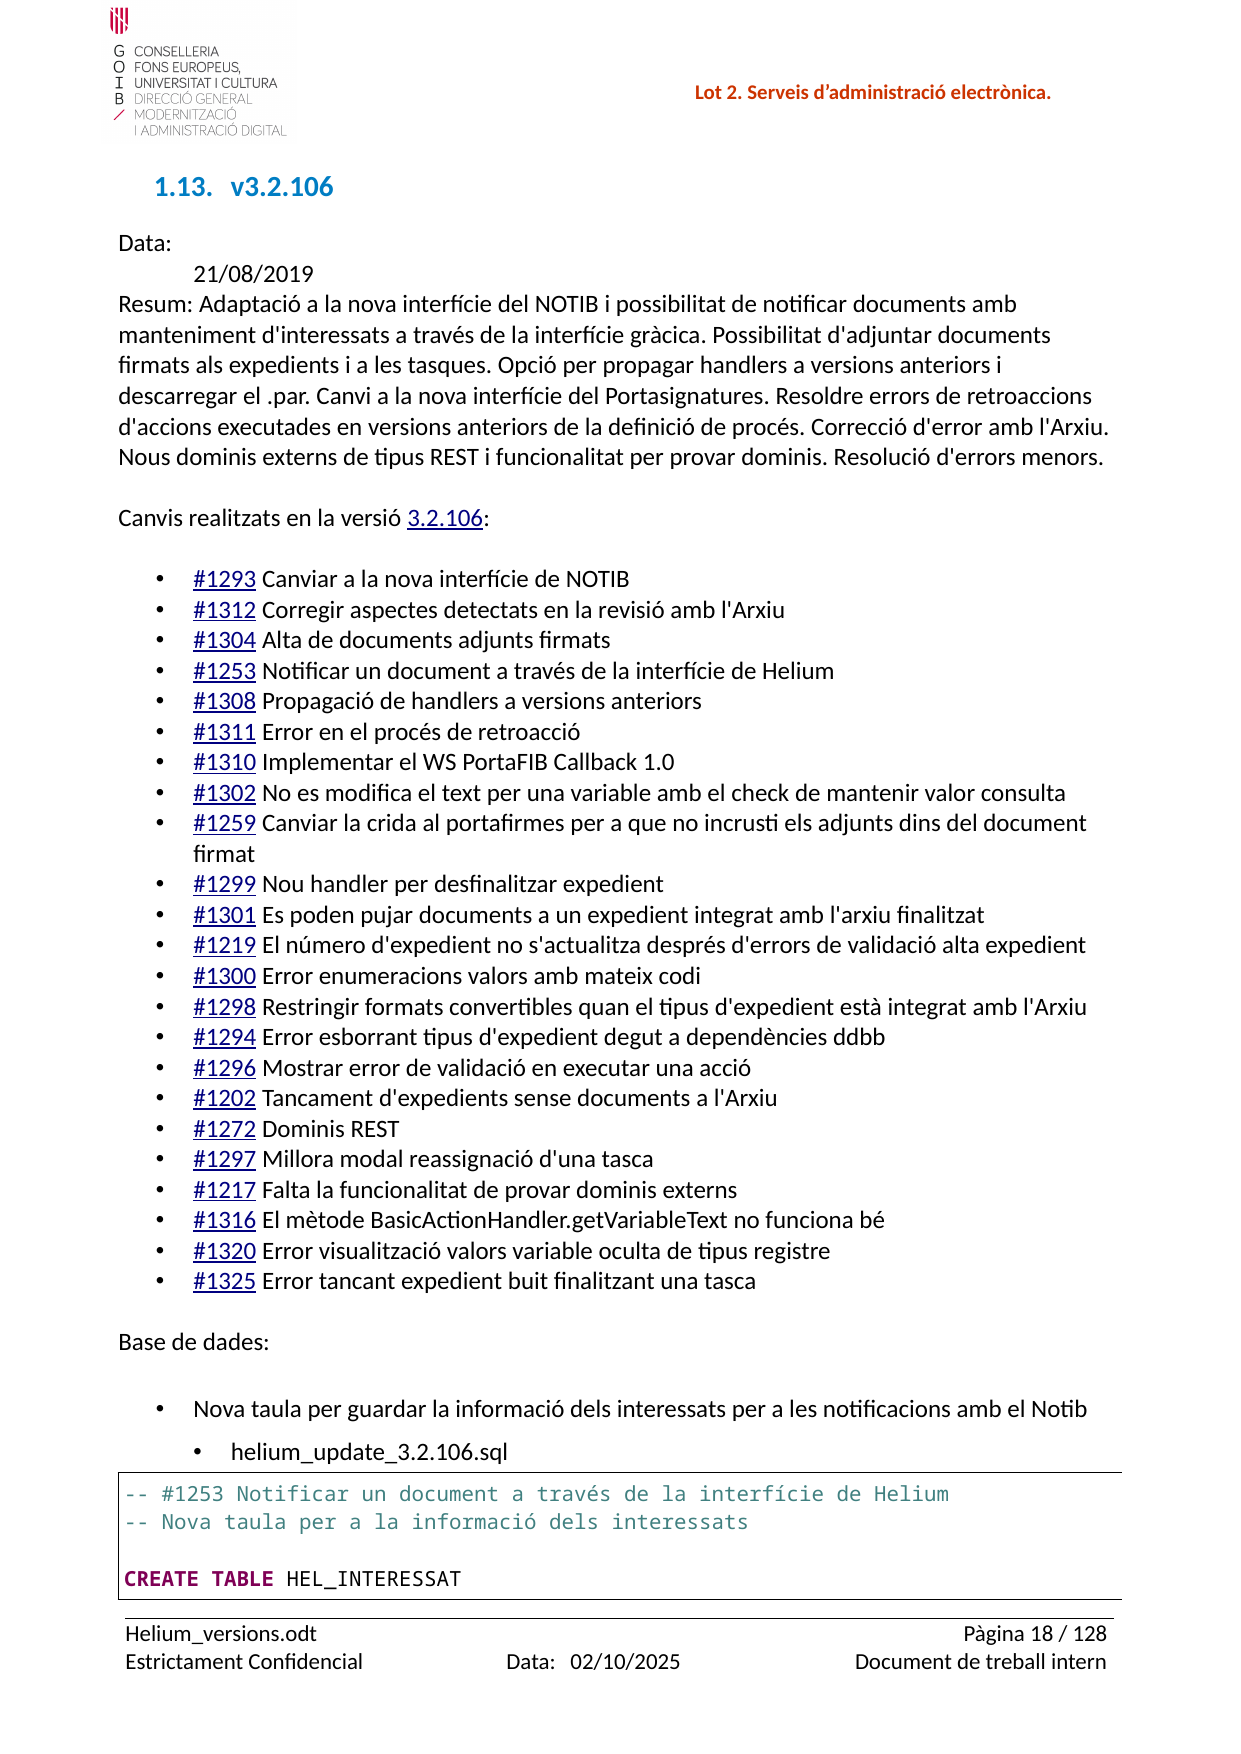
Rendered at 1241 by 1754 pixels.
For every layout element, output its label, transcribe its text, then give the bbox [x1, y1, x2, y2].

picture [100, 0, 297, 144]
list #1202 Tancament d'expedients sense documents a l'Arxiu [156, 1082, 1122, 1113]
list #1302 No es modifica el text per una variable amb el check de mantenir valor consulta [156, 777, 1122, 807]
list #1301 Es poden pujar documents a un expedient integrat amb l'arxiu finalitzat [156, 899, 1122, 929]
list #1320 Error visualització valors variable oculta de tipus registre [156, 1235, 1122, 1265]
list #1308 Propagació de handlers a versions anteriors [156, 685, 1122, 716]
list #1312 Corregir aspectes detectats en la revisió amb l'Arxiu [156, 594, 1122, 624]
list Nova taula per guardar la informació dels interessats per a les notificacions amb el Notib [156, 1393, 1122, 1424]
list #1272 Dominis REST [156, 1113, 1122, 1143]
list #1325 Error tancant expedient buit finalitzant una tasca [156, 1265, 1122, 1296]
list #1300 Error enumeracions valors amb mateix codi [156, 960, 1122, 991]
list #1298 Restringir formats convertibles quan el tipus d'expedient està integrat amb l'Arxiu [156, 991, 1122, 1021]
list #1259 Canviar la crida al portafirmes per a que no incrusti els adjunts dins del document firmat [156, 807, 1122, 868]
text Data: [118, 228, 1122, 258]
list #1294 Error esborrant tipus d'expedient degut a dependències ddbb [156, 1021, 1122, 1052]
list #1253 Notificar un document a través de la interfície de Helium [156, 655, 1122, 685]
list #1217 Falta la funcionalitat de provar dominis externs [156, 1174, 1122, 1204]
text Canvis realitzats en la versió 3.2.106: [118, 502, 1122, 533]
list #1316 El mètode BasicActionHandler.getVariableText no funciona bé [156, 1204, 1122, 1235]
text 21/08/2019 [118, 258, 1122, 289]
list #1311 Error en el procés de retroacció [156, 716, 1122, 746]
list helium_update_3.2.106.sql [193, 1436, 1122, 1466]
text Resum: Adaptació a la nova interfície del NOTIB i possibilitat de notificar documents amb manteniment d'interessats a través de la interfície gràcica. Possibilitat d'adjuntar documents firmats als expedients i a les tasques. Opció per propagar handlers a versions anteriors i descarregar el .par. Canvi a la nova interfície del Portasignatures. Resoldre errors de retroaccions d'accions executades en versions anteriors de la definició de procés. Correcció d'error amb l'Arxiu. Nous dominis externs de tipus REST i funcionalitat per provar dominis. Resolució d'errors menors. [118, 289, 1122, 472]
list #1299 Nou handler per desfinalitzar expedient [156, 868, 1122, 899]
list #1297 Millora modal reassignació d'una tasca [156, 1143, 1122, 1174]
table_header -- #1253 Notificar un document a través de la interfície de Helium -- Nova taula per a la informació dels interessats CREATE TABLE HEL_INTERESSAT [119, 1473, 1122, 1598]
list #1293 Canviar a la nova interfície de NOTIB [156, 563, 1122, 594]
text Base de dades: [118, 1326, 1122, 1357]
list #1310 Implementar el WS PortaFIB Callback 1.0 [156, 746, 1122, 777]
list #1219 El número d'expedient no s'actualitza després d'errors de validació alta expedient [156, 929, 1122, 960]
list #1296 Mostrar error de validació en executar una acció [156, 1052, 1122, 1082]
subtitle v3.2.106 [153, 168, 1122, 204]
list #1304 Alta de documents adjunts firmats [156, 624, 1122, 655]
